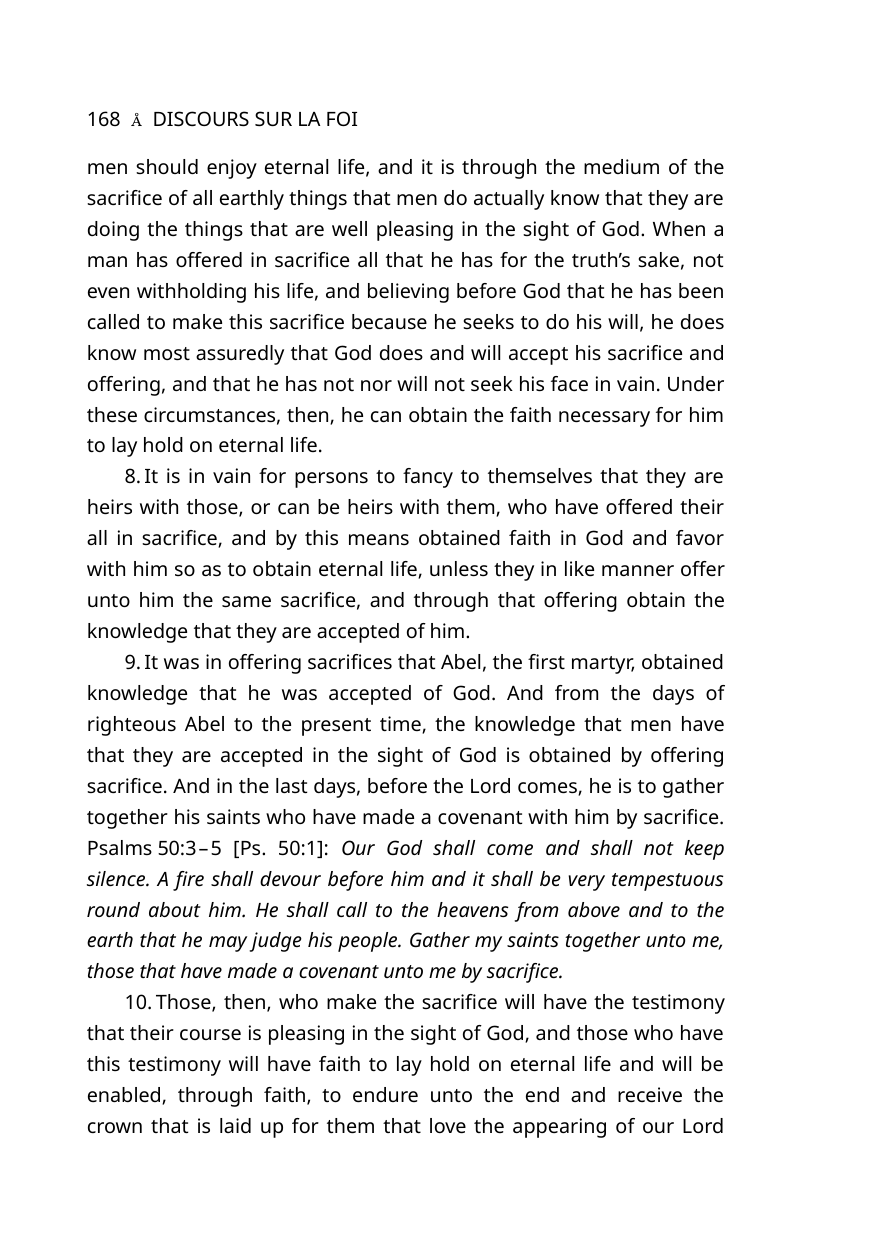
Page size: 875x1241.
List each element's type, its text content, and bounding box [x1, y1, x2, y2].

text 10. Those, then, who make the sacrifice will have the testimony that their course is pleasing in the sight of God, and those who have this testimony will have faith to lay hold on eternal life and will be enabled, through faith, to endure unto the end and receive the crown that is laid up for them that love the appearing of our Lord [87, 989, 725, 1139]
text 8. It is in vain for persons to fancy to themselves that they are heirs with those, or can be heirs with them, who have offered their all in sacrifice, and by this means obtained faith in God and favor with him so as to obtain eternal life, unless they in like manner offer unto him the same sacrifice, and through that offering obtain the knowledge that they are accepted of him. [87, 463, 725, 644]
text 9. It was in offering sacrifices that Abel, the first martyr, obtained knowledge that he was accepted of God. And from the days of righteous Abel to the present time, the knowledge that men have that they are accepted in the sight of God is obtained by offering sacrifice. And in the last days, before the Lord comes, he is to gather together his saints who have made a covenant with him by sacrifice. Psalms 50:3 – 5 [Ps. 50:1]: Our God shall come and shall not keep silence. A fire shall devour before him and it shall be very tempestuous round about him. He shall call to the heavens from above and to the earth that he may judge his people. Gather my saints together unto me, those that have made a covenant unto me by sacrifice. [87, 648, 725, 985]
text men should enjoy eternal life, and it is through the medium of the sacrifice of all earthly things that men do actually know that they are doing the things that are well pleasing in the sight of God. When a man has offered in sacrifice all that he has for the truth’s sake, not even withholding his life, and believing before God that he has been called to make this sacrifice because he seeks to do his will, he does know most assuredly that God does and will accept his sacrifice and offering, and that he has not nor will not seek his face in vain. Under these circumstances, then, he can obtain the faith necessary for him to lay hold on eternal life. [87, 153, 725, 459]
